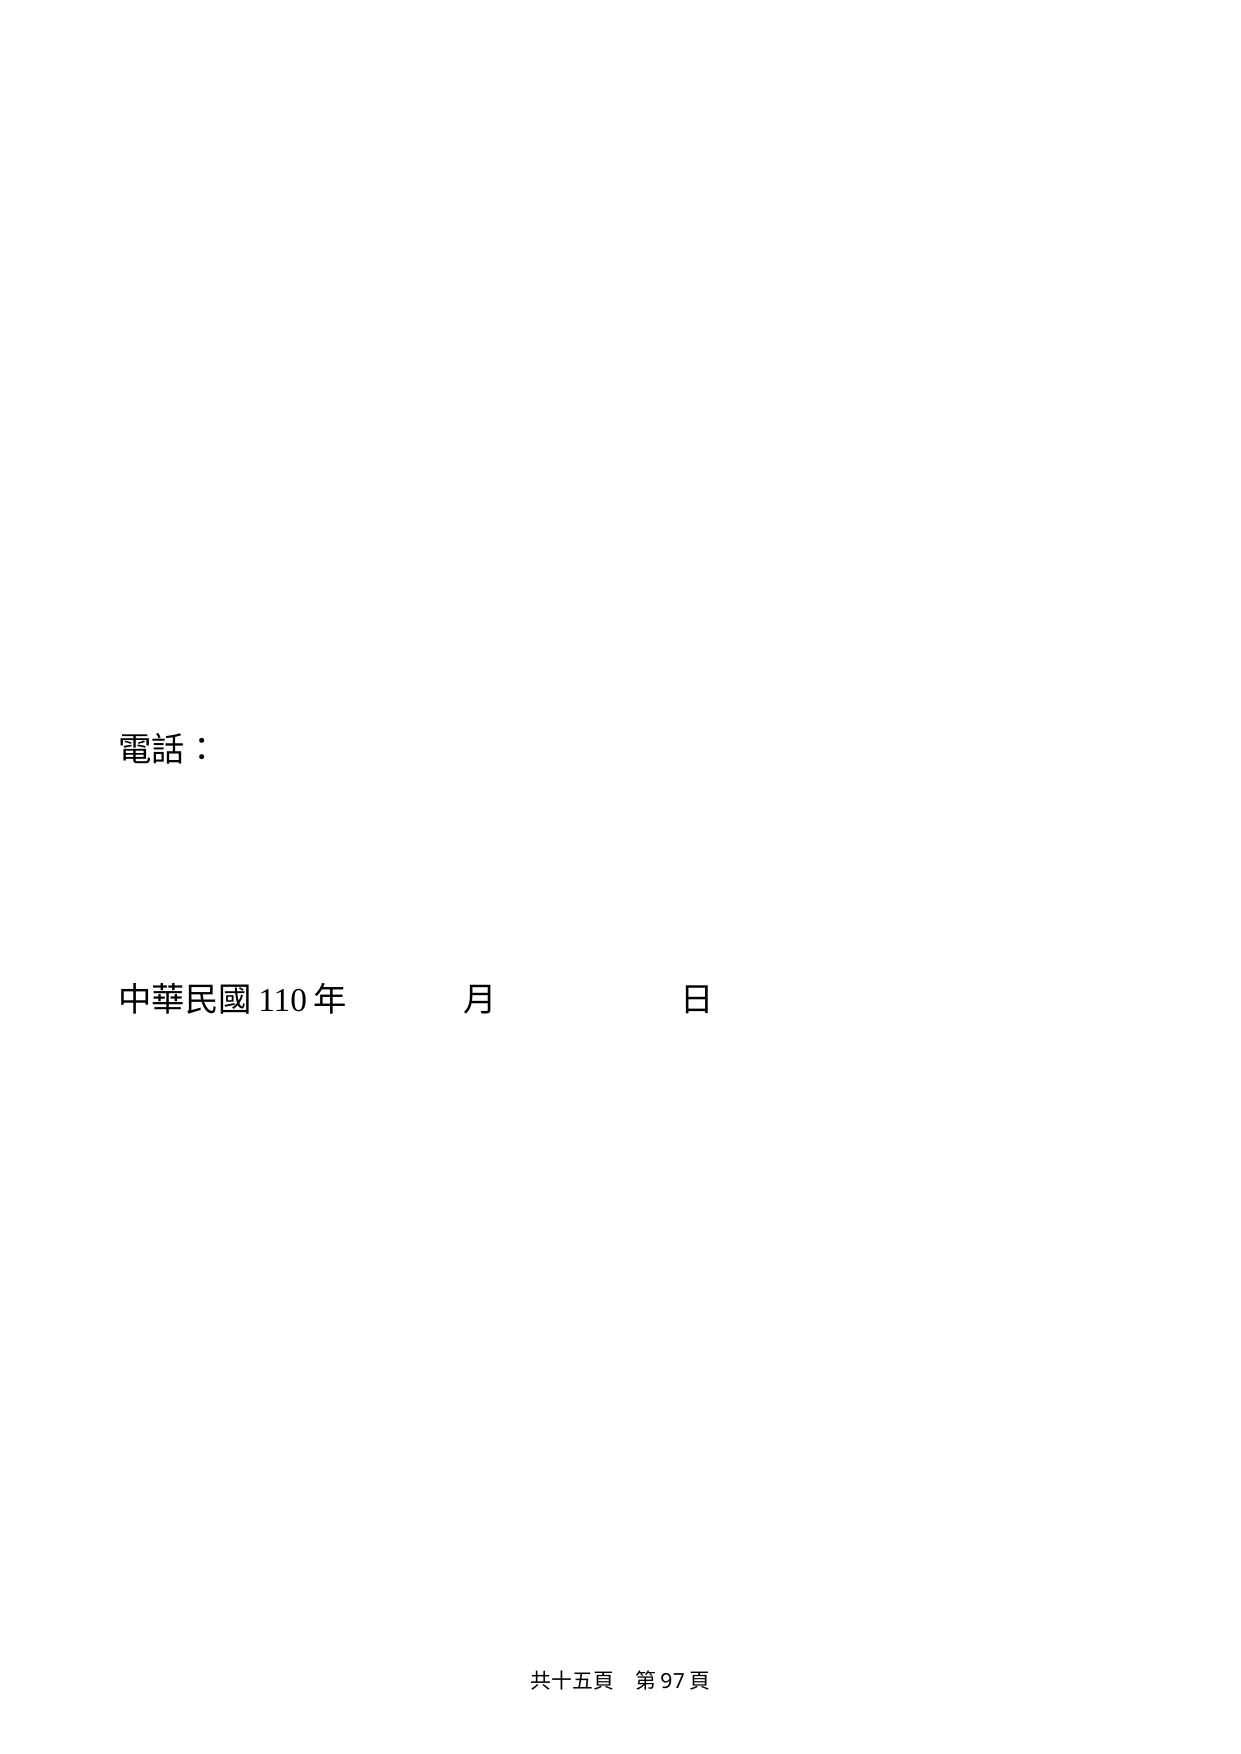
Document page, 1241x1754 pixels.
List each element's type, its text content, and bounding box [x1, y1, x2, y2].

text 中華民國110年 月 日 [118, 956, 1122, 1018]
text 電話： [118, 706, 1122, 768]
